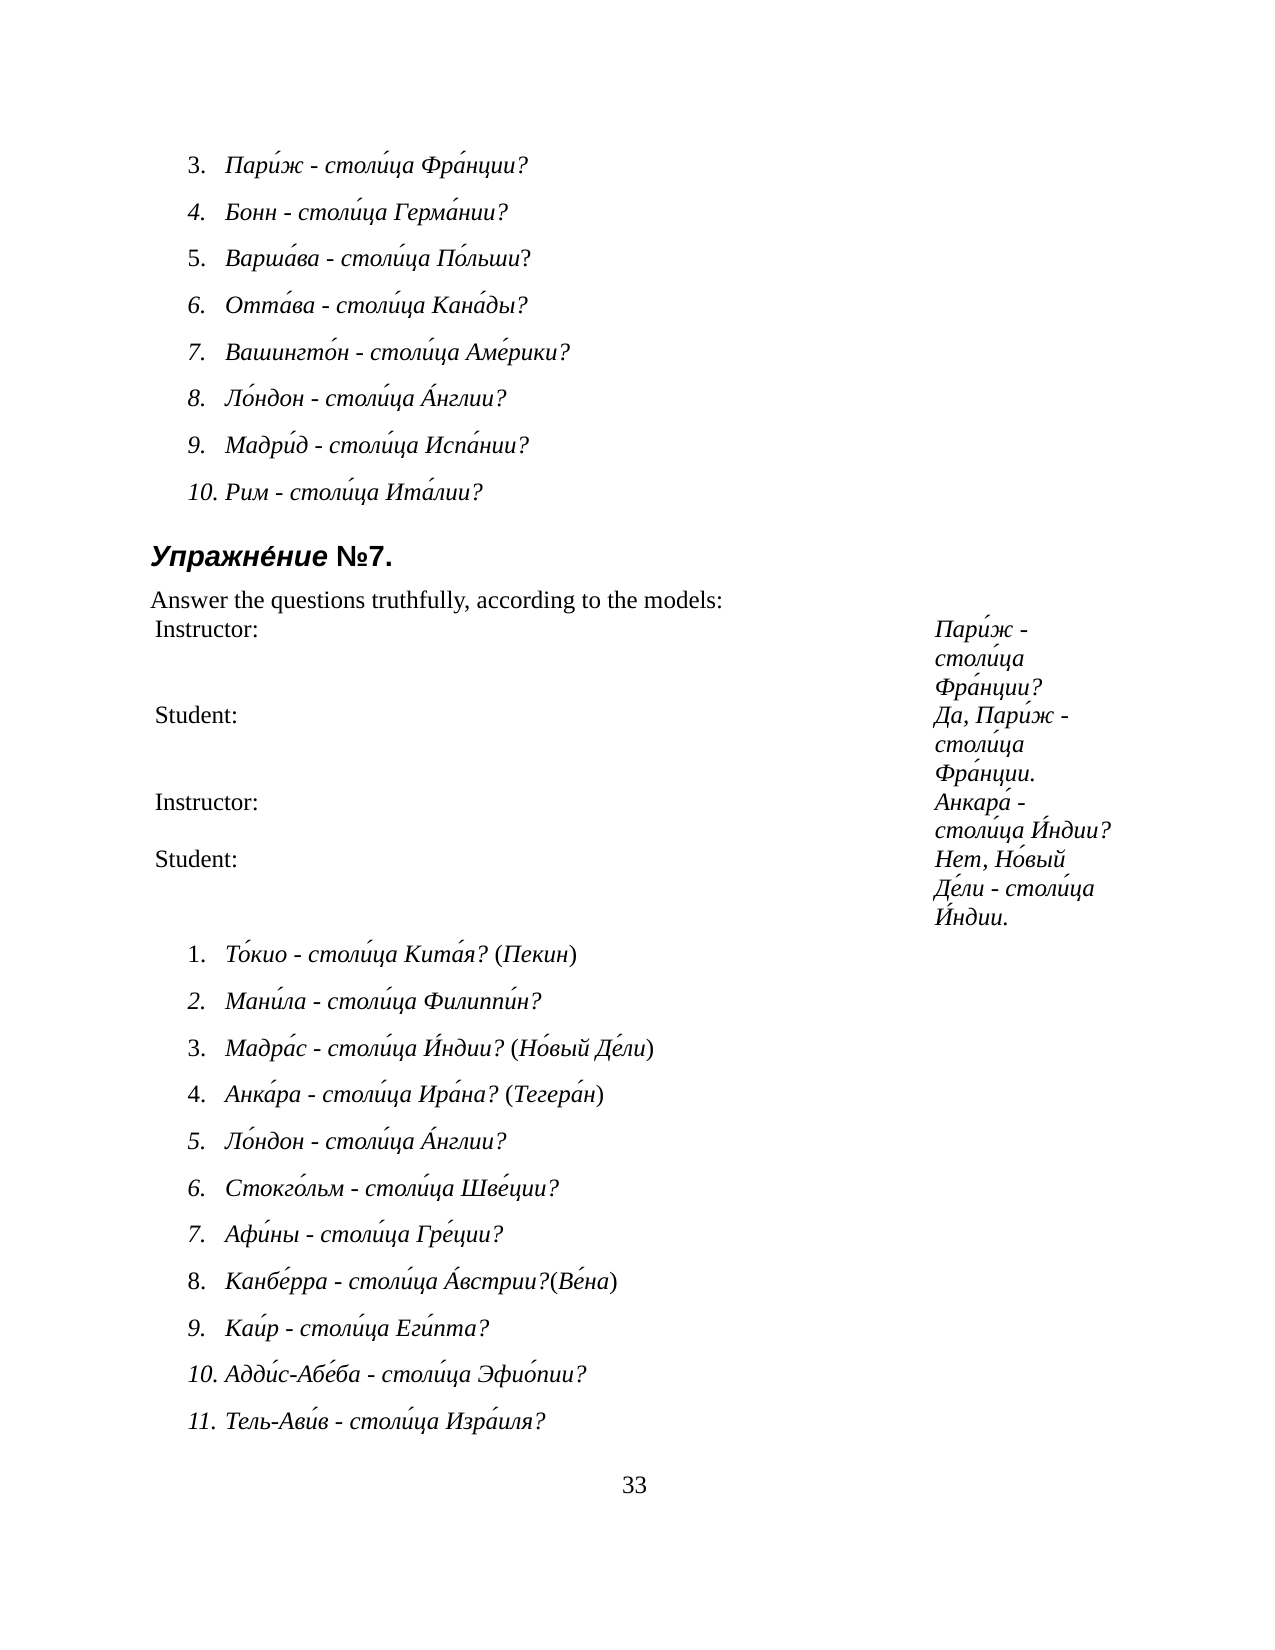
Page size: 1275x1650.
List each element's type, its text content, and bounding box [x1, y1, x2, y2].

list Бонн - столи́ца Герма́нии? [187, 197, 1125, 225]
table_header Instructor: [150, 614, 930, 700]
list Ло́ндон - столи́ца А́нглии? [187, 1126, 1125, 1155]
table_cell Анкара́ - столи́ца И́ндии? [930, 787, 1125, 844]
table_cell Instructor: [150, 787, 930, 844]
list Тель-Ави́в - столи́ца Изра́иля? [187, 1406, 1125, 1435]
table_cell Да, Пари́ж - столи́ца Фра́нции. [930, 700, 1125, 787]
list Варша́ва - столи́ца По́льши? [187, 243, 1125, 272]
list Рим - столи́ца Ита́лии? [187, 477, 1125, 505]
list Адди́с-Абе́ба - столи́ца Эфио́пии? [187, 1359, 1125, 1388]
table_header Пари́ж - столи́ца Фра́нции? [930, 614, 1125, 700]
subtitle Упражне́ние №7. [150, 539, 1125, 573]
list Афи́ны - столи́ца Гре́ции? [187, 1219, 1125, 1248]
list Каи́р - столи́ца Еги́пта? [187, 1313, 1125, 1341]
list Ло́ндон - столи́ца А́нглии? [187, 383, 1125, 412]
list Вашингто́н - столи́ца Аме́рики? [187, 337, 1125, 365]
list Отта́ва - столи́ца Кана́ды? [187, 290, 1125, 319]
list То́кио - столи́ца Кита́я? (Пекин) [187, 939, 1125, 968]
text Answer the questions truthfully, according to the models: [150, 585, 1125, 614]
list Мадра́с - столи́ца И́ндии? (Но́вый Де́ли) [187, 1033, 1125, 1061]
list Стокго́льм - столи́ца Шве́ции? [187, 1173, 1125, 1201]
table_cell Student: [150, 700, 930, 787]
table_cell Student: [150, 844, 930, 930]
list Пари́ж - столи́ца Фра́нции? [187, 150, 1125, 179]
list Анка́ра - столи́ца Ира́на? (Тегера́н) [187, 1079, 1125, 1108]
table_cell Нет, Но́вый Де́ли - столи́ца И́ндии. [930, 844, 1125, 930]
list Мани́ла - столи́ца Филиппи́н? [187, 986, 1125, 1015]
list Канбе́рра - столи́ца А́встрии?(Ве́на) [187, 1266, 1125, 1295]
list Мадри́д - столи́ца Испа́нии? [187, 430, 1125, 459]
